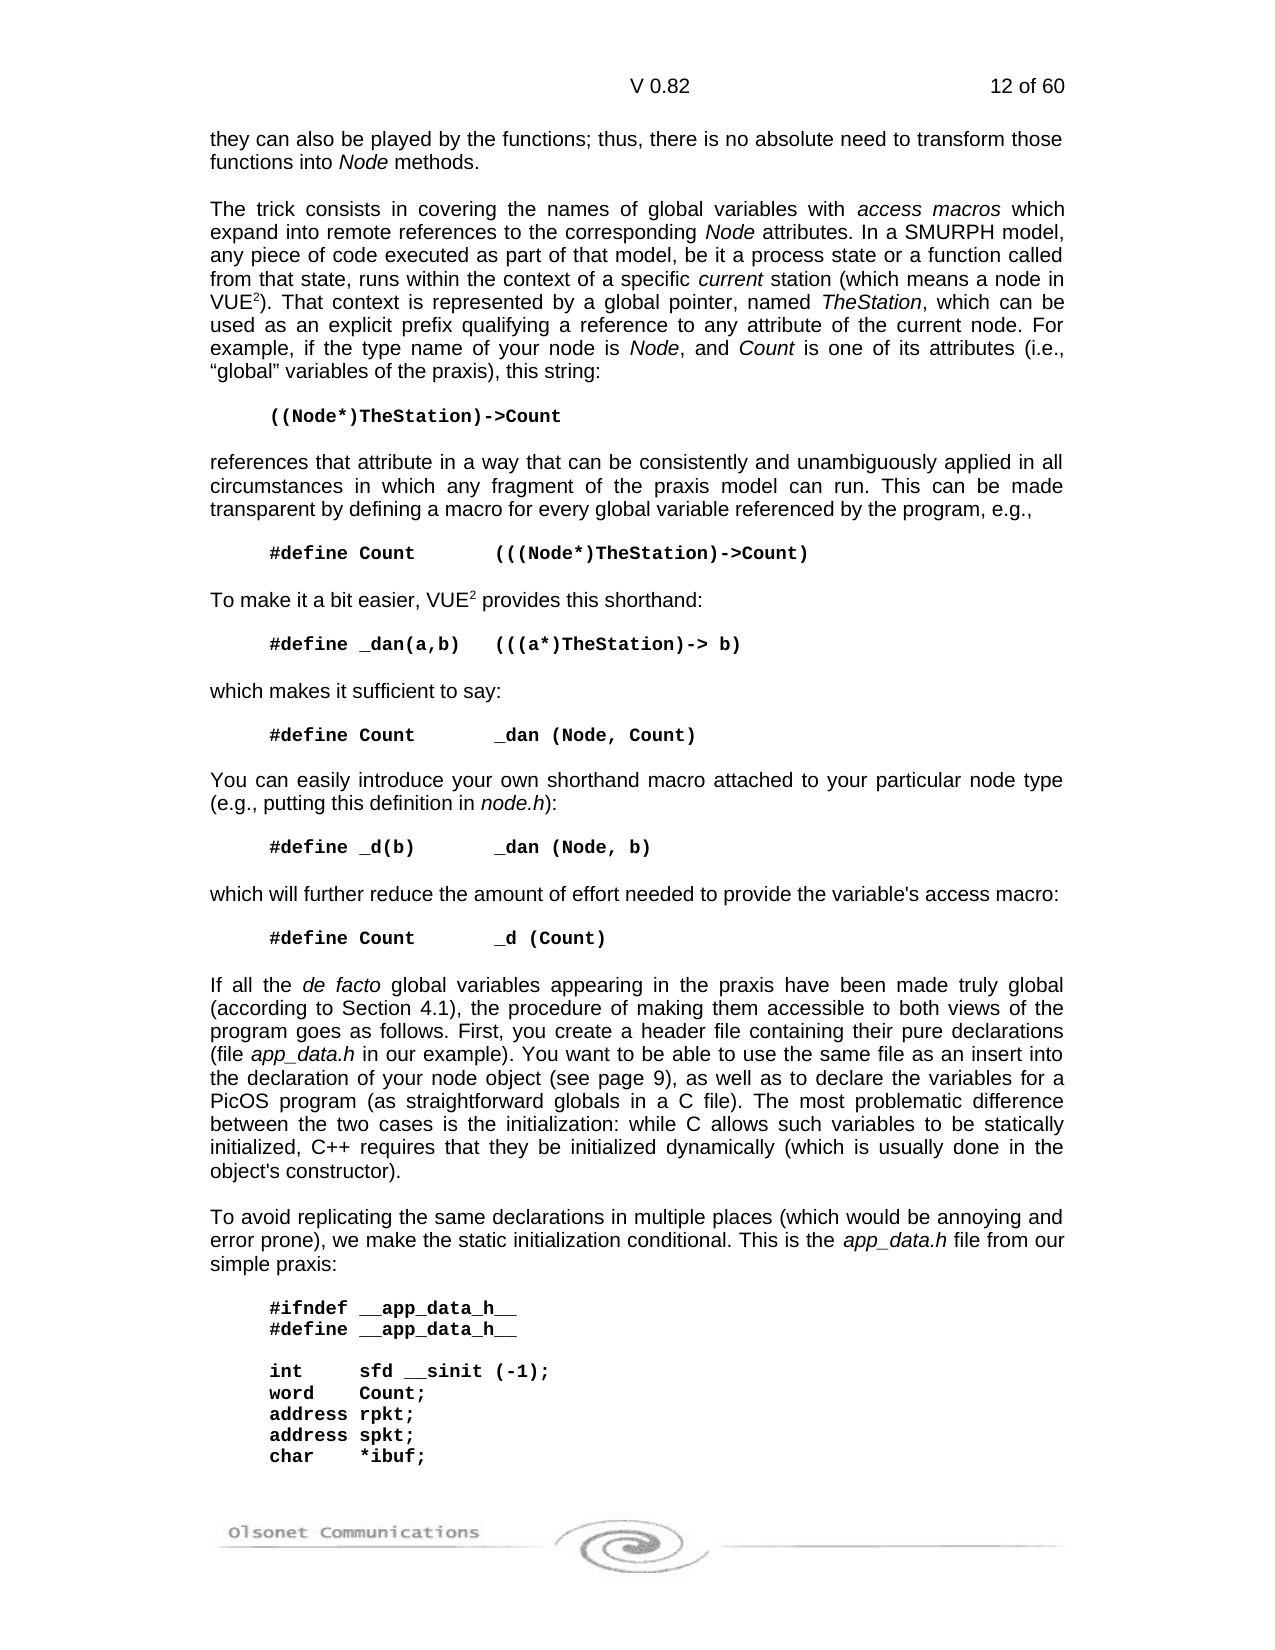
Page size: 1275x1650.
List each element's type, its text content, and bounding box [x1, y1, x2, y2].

text To make it a bit easier, VUE2 provides this shorthand: [210, 588, 1065, 612]
text address rpkt; [269, 1405, 1065, 1426]
text which will further reduce the amount of effort needed to provide the variable's access macro: [210, 882, 1065, 906]
text #define Count _d (Count) [269, 929, 1065, 950]
text #define _dan(a,b) (((a*)TheStation)-> b) [269, 635, 1065, 656]
text To avoid replicating the same declarations in multiple places (which would be annoying and error prone), we make the static initialization conditional. This is the app_data.h file from our simple praxis: [210, 1206, 1065, 1275]
text char *ibuf; [269, 1447, 1065, 1468]
text #define Count _dan (Node, Count) [269, 726, 1065, 747]
picture [210, 1504, 1065, 1596]
text word Count; [269, 1383, 1065, 1405]
text ((Node*)TheStation)->Count [269, 406, 1065, 428]
text #define __app_data_h__ [269, 1320, 1065, 1341]
text references that attribute in a way that can be consistently and unambiguously applied in all circumstances in which any fragment of the praxis model can run. This can be made transparent by defining a macro for every global variable referenced by the program, e.g., [210, 451, 1065, 521]
text #define _d(b) _dan (Node, b) [269, 838, 1065, 859]
text #ifndef __app_data_h__ [269, 1298, 1065, 1320]
text #define Count (((Node*)TheStation)->Count) [269, 544, 1065, 565]
text If all the de facto global variables appearing in the praxis have been made truly global (according to Section 4.1), the procedure of making them accessible to both views of the program goes as follows. First, you create a header file containing their pure declarations (file app_data.h in our example). You want to be able to use the same file as an insert into the declaration of your node object (see page 9), as well as to declare the variables for a PicOS program (as straightforward globals in a C file). The most problematic difference between the two cases is the initialization: while C allows such variables to be statically initialized, C++ requires that they be initialized dynamically (which is usually done in the object's constructor). [210, 973, 1065, 1182]
text You can easily introduce your own shorthand macro attached to your particular node type (e.g., putting this definition in node.h): [210, 768, 1065, 815]
text int sfd __sinit (-1); [269, 1362, 1065, 1383]
text which makes it sufficient to say: [210, 679, 1065, 702]
text The trick consists in covering the names of global variables with access macros which expand into remote references to the corresponding Node attributes. In a SMURPH model, any piece of code executed as part of that model, be it a process state or a function called from that state, runs within the context of a specific current station (which means a node in VUE2). That context is represented by a global pointer, named TheStation, which can be used as an explicit prefix qualifying a reference to any attribute of the current node. For example, if the type name of your node is Node, and Count is one of its attributes (i.e., “global” variables of the praxis), this string: [210, 197, 1065, 383]
text they can also be played by the functions; thus, there is no absolute need to transform those functions into Node methods. [210, 128, 1065, 174]
text address spkt; [269, 1426, 1065, 1447]
